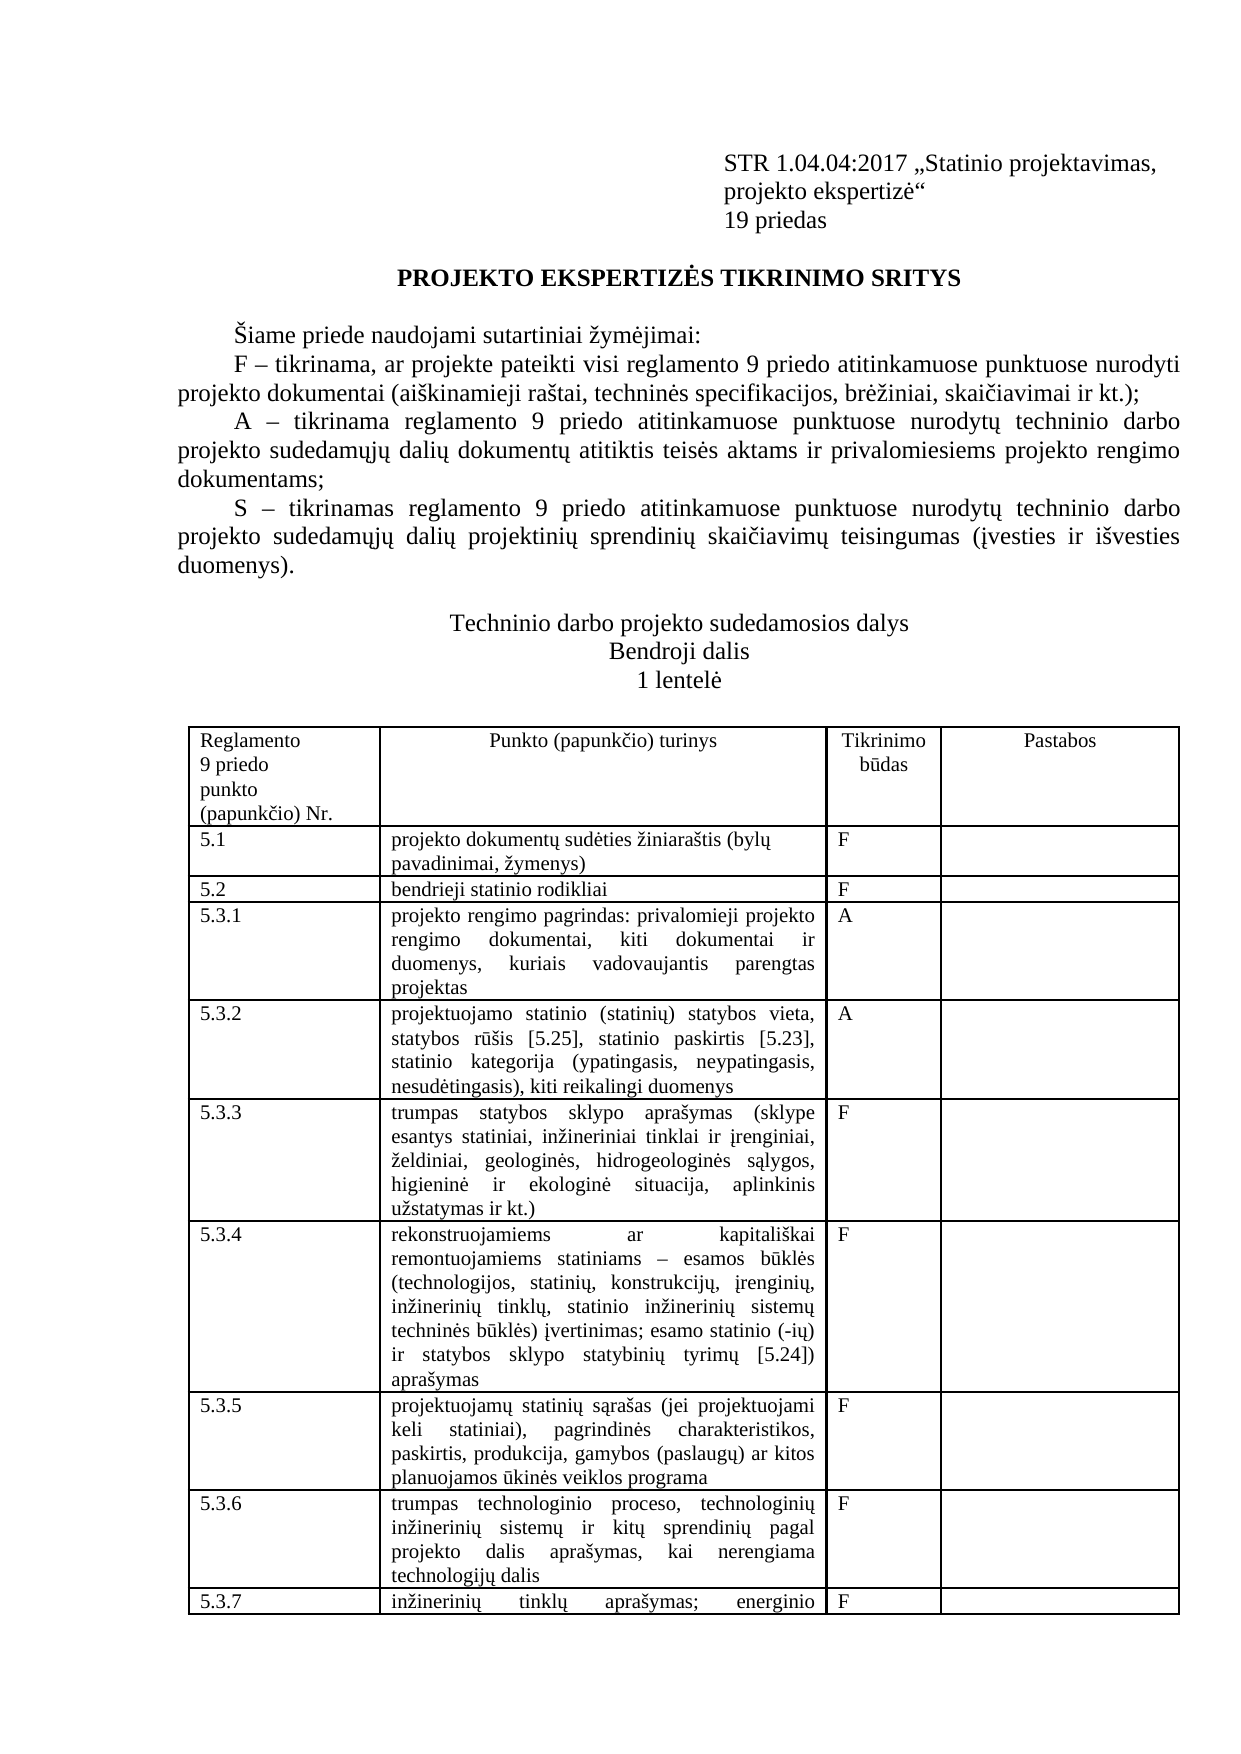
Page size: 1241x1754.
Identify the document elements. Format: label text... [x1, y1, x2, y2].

table_cell [942, 1001, 1178, 1098]
table_cell [942, 1589, 1178, 1613]
table_cell 5.1 [190, 827, 379, 875]
table_cell [942, 1393, 1178, 1489]
table_cell A [828, 903, 940, 999]
table_cell F [828, 1100, 940, 1220]
table_cell projektuojamo statinio (statinių) statybos vieta, statybos rūšis [5.25], statinio paskirtis [5.23], statinio kategorija (ypatingasis, neypatingasis, nesudėtingasis), kiti reikalingi duomenys [381, 1001, 825, 1098]
table_cell projekto dokumentų sudėties žiniaraštis (bylų pavadinimai, žymenys) [381, 827, 825, 875]
table_cell F [828, 1589, 940, 1613]
text PROJEKTO EKSPERTIZĖS TIKRINIMO SRITYS [177, 263, 1181, 291]
table_cell 5.3.3 [190, 1100, 379, 1220]
table_cell [942, 877, 1178, 901]
table_cell [942, 903, 1178, 999]
table_cell bendrieji statinio rodikliai [381, 877, 825, 901]
table_cell [942, 1222, 1178, 1391]
text S – tikrinamas reglamento 9 priedo atitinkamuose punktuose nurodytų techninio darbo projekto sudedamųjų dalių projektinių sprendinių skaičiavimų teisingumas (įvesties ir išvesties duomenys). [177, 493, 1181, 579]
table_cell 5.3.5 [190, 1393, 379, 1489]
table_cell F [828, 877, 940, 901]
table_cell F [828, 1222, 940, 1391]
table_cell 5.3.6 [190, 1491, 379, 1587]
text projekto ekspertizė“ [723, 176, 1181, 205]
table_cell [942, 1100, 1178, 1220]
text 1 lentelė [177, 665, 1181, 694]
text Techninio darbo projekto sudedamosios dalys [177, 608, 1181, 636]
table_cell trumpas statybos sklypo aprašymas (sklype esantys statiniai, inžineriniai tinklai ir įrenginiai, želdiniai, geologinės, hidrogeologinės sąlygos, higieninė ir ekologinė situacija, aplinkinis užstatymas ir kt.) [381, 1100, 825, 1220]
table_header Reglamento 9 priedo punkto (papunkčio) Nr. [190, 728, 379, 824]
table_header Tikrinimo būdas [828, 728, 940, 824]
table_cell [942, 1491, 1178, 1587]
table_cell A [828, 1001, 940, 1098]
text 19 priedas [723, 205, 1181, 234]
table_header Pastabos [942, 728, 1178, 824]
text A – tikrinama reglamento 9 priedo atitinkamuose punktuose nurodytų techninio darbo projekto sudedamųjų dalių dokumentų atitiktis teisės aktams ir privalomiesiems projekto rengimo dokumentams; [177, 406, 1181, 493]
table_cell 5.3.1 [190, 903, 379, 999]
table_cell 5.2 [190, 877, 379, 901]
text Šiame priede naudojami sutartiniai žymėjimai: [177, 320, 1181, 349]
table_cell inžinerinių tinklų aprašymas; energinio [381, 1589, 825, 1613]
text STR 1.04.04:2017 „Statinio projektavimas, [723, 148, 1181, 176]
table_cell projektuojamų statinių sąrašas (jei projektuojami keli statiniai), pagrindinės charakteristikos, paskirtis, produkcija, gamybos (paslaugų) ar kitos planuojamos ūkinės veiklos programa [381, 1393, 825, 1489]
table_cell 5.3.7 [190, 1589, 379, 1613]
table_cell F [828, 1393, 940, 1489]
table_cell 5.3.4 [190, 1222, 379, 1391]
text Bendroji dalis [177, 636, 1181, 665]
table_cell F [828, 827, 940, 875]
text F – tikrinama, ar projekte pateikti visi reglamento 9 priedo atitinkamuose punktuose nurodyti projekto dokumentai (aiškinamieji raštai, techninės specifikacijos, brėžiniai, skaičiavimai ir kt.); [177, 349, 1181, 406]
table_cell [942, 827, 1178, 875]
table_cell rekonstruojamiems ar kapitališkai remontuojamiems statiniams – esamos būklės (technologijos, statinių, konstrukcijų, įrenginių, inžinerinių tinklų, statinio inžinerinių sistemų techninės būklės) įvertinimas; esamo statinio (-ių) ir statybos sklypo statybinių tyrimų [5.24]) aprašymas [381, 1222, 825, 1391]
table_cell F [828, 1491, 940, 1587]
table_cell projekto rengimo pagrindas: privalomieji projekto rengimo dokumentai, kiti dokumentai ir duomenys, kuriais vadovaujantis parengtas projektas [381, 903, 825, 999]
table_header Punkto (papunkčio) turinys [381, 728, 825, 824]
table_cell 5.3.2 [190, 1001, 379, 1098]
table_cell trumpas technologinio proceso, technologinių inžinerinių sistemų ir kitų sprendinių pagal projekto dalis aprašymas, kai nerengiama technologijų dalis [381, 1491, 825, 1587]
